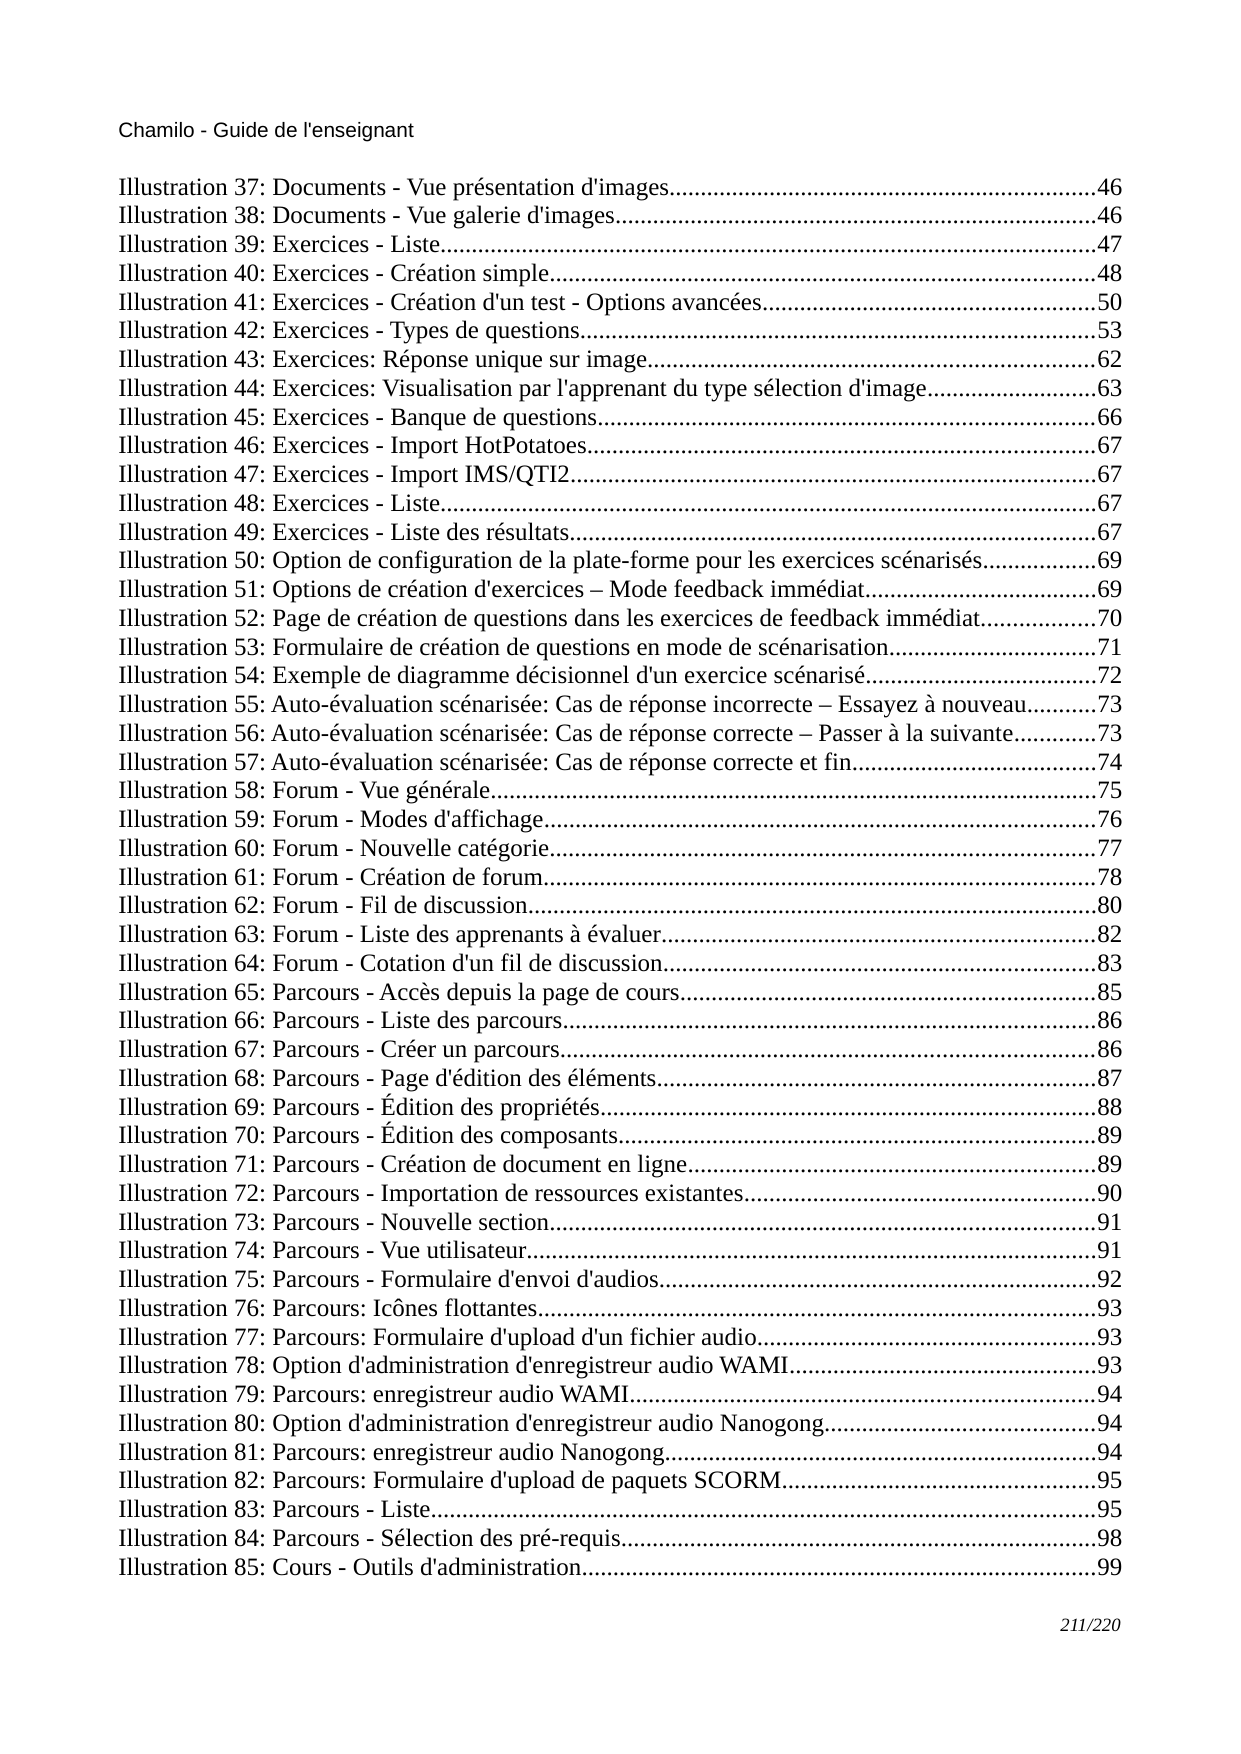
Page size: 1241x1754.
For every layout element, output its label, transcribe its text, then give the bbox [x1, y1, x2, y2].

text Illustration 70: Parcours - Édition des composants 89 [118, 1120, 1122, 1149]
text Illustration 81: Parcours: enregistreur audio Nanogong 94 [118, 1437, 1122, 1465]
text Illustration 55: Auto-évaluation scénarisée: Cas de réponse incorrecte – Essayez à nouveau 73 [118, 689, 1122, 718]
text Illustration 64: Forum - Cotation d'un fil de discussion 83 [118, 948, 1122, 977]
text Illustration 58: Forum - Vue générale 75 [118, 775, 1122, 804]
text Illustration 52: Page de création de questions dans les exercices de feedback immédiat 70 [118, 603, 1122, 632]
text Illustration 71: Parcours - Création de document en ligne 89 [118, 1149, 1122, 1178]
text Illustration 45: Exercices - Banque de questions 66 [118, 402, 1122, 430]
text Illustration 47: Exercices - Import IMS/QTI2 67 [118, 459, 1122, 488]
text Illustration 61: Forum - Création de forum 78 [118, 862, 1122, 890]
text Illustration 77: Parcours: Formulaire d'upload d'un fichier audio 93 [118, 1322, 1122, 1350]
text Illustration 46: Exercices - Import HotPotatoes 67 [118, 430, 1122, 459]
text Illustration 68: Parcours - Page d'édition des éléments 87 [118, 1063, 1122, 1092]
text Illustration 44: Exercices: Visualisation par l'apprenant du type sélection d'image 63 [118, 373, 1122, 402]
text Illustration 72: Parcours - Importation de ressources existantes 90 [118, 1178, 1122, 1207]
text Illustration 53: Formulaire de création de questions en mode de scénarisation 71 [118, 632, 1122, 660]
text Illustration 50: Option de configuration de la plate-forme pour les exercices scénarisés 69 [118, 545, 1122, 574]
text Illustration 65: Parcours - Accès depuis la page de cours 85 [118, 977, 1122, 1005]
text Illustration 74: Parcours - Vue utilisateur 91 [118, 1235, 1122, 1264]
text Illustration 38: Documents - Vue galerie d'images 46 [118, 200, 1122, 229]
text Illustration 75: Parcours - Formulaire d'envoi d'audios 92 [118, 1264, 1122, 1293]
text Illustration 76: Parcours: Icônes flottantes 93 [118, 1293, 1122, 1322]
text Illustration 41: Exercices - Création d'un test - Options avancées 50 [118, 287, 1122, 315]
text Illustration 49: Exercices - Liste des résultats 67 [118, 517, 1122, 545]
text Illustration 85: Cours - Outils d'administration 99 [118, 1552, 1122, 1580]
text Illustration 48: Exercices - Liste 67 [118, 488, 1122, 517]
text Illustration 37: Documents - Vue présentation d'images 46 [118, 172, 1122, 200]
text Illustration 67: Parcours - Créer un parcours 86 [118, 1034, 1122, 1063]
text Illustration 57: Auto-évaluation scénarisée: Cas de réponse correcte et fin 74 [118, 747, 1122, 775]
text Illustration 84: Parcours - Sélection des pré-requis 98 [118, 1523, 1122, 1552]
text Illustration 82: Parcours: Formulaire d'upload de paquets SCORM 95 [118, 1465, 1122, 1494]
text Illustration 54: Exemple de diagramme décisionnel d'un exercice scénarisé 72 [118, 660, 1122, 689]
text Illustration 59: Forum - Modes d'affichage 76 [118, 804, 1122, 833]
text Illustration 62: Forum - Fil de discussion 80 [118, 890, 1122, 919]
text Illustration 42: Exercices - Types de questions 53 [118, 315, 1122, 344]
text Illustration 80: Option d'administration d'enregistreur audio Nanogong 94 [118, 1408, 1122, 1437]
text Illustration 73: Parcours - Nouvelle section 91 [118, 1207, 1122, 1235]
text Illustration 69: Parcours - Édition des propriétés 88 [118, 1092, 1122, 1120]
text Illustration 40: Exercices - Création simple 48 [118, 258, 1122, 287]
text Illustration 79: Parcours: enregistreur audio WAMI 94 [118, 1379, 1122, 1408]
text Illustration 39: Exercices - Liste 47 [118, 229, 1122, 258]
text Illustration 83: Parcours - Liste 95 [118, 1494, 1122, 1523]
text Illustration 43: Exercices: Réponse unique sur image 62 [118, 344, 1122, 373]
text Illustration 60: Forum - Nouvelle catégorie 77 [118, 833, 1122, 862]
text Illustration 66: Parcours - Liste des parcours 86 [118, 1005, 1122, 1034]
text Illustration 56: Auto-évaluation scénarisée: Cas de réponse correcte – Passer à la suivante 73 [118, 718, 1122, 747]
text Illustration 63: Forum - Liste des apprenants à évaluer 82 [118, 919, 1122, 948]
text Illustration 78: Option d'administration d'enregistreur audio WAMI 93 [118, 1350, 1122, 1379]
text Illustration 51: Options de création d'exercices – Mode feedback immédiat 69 [118, 574, 1122, 603]
